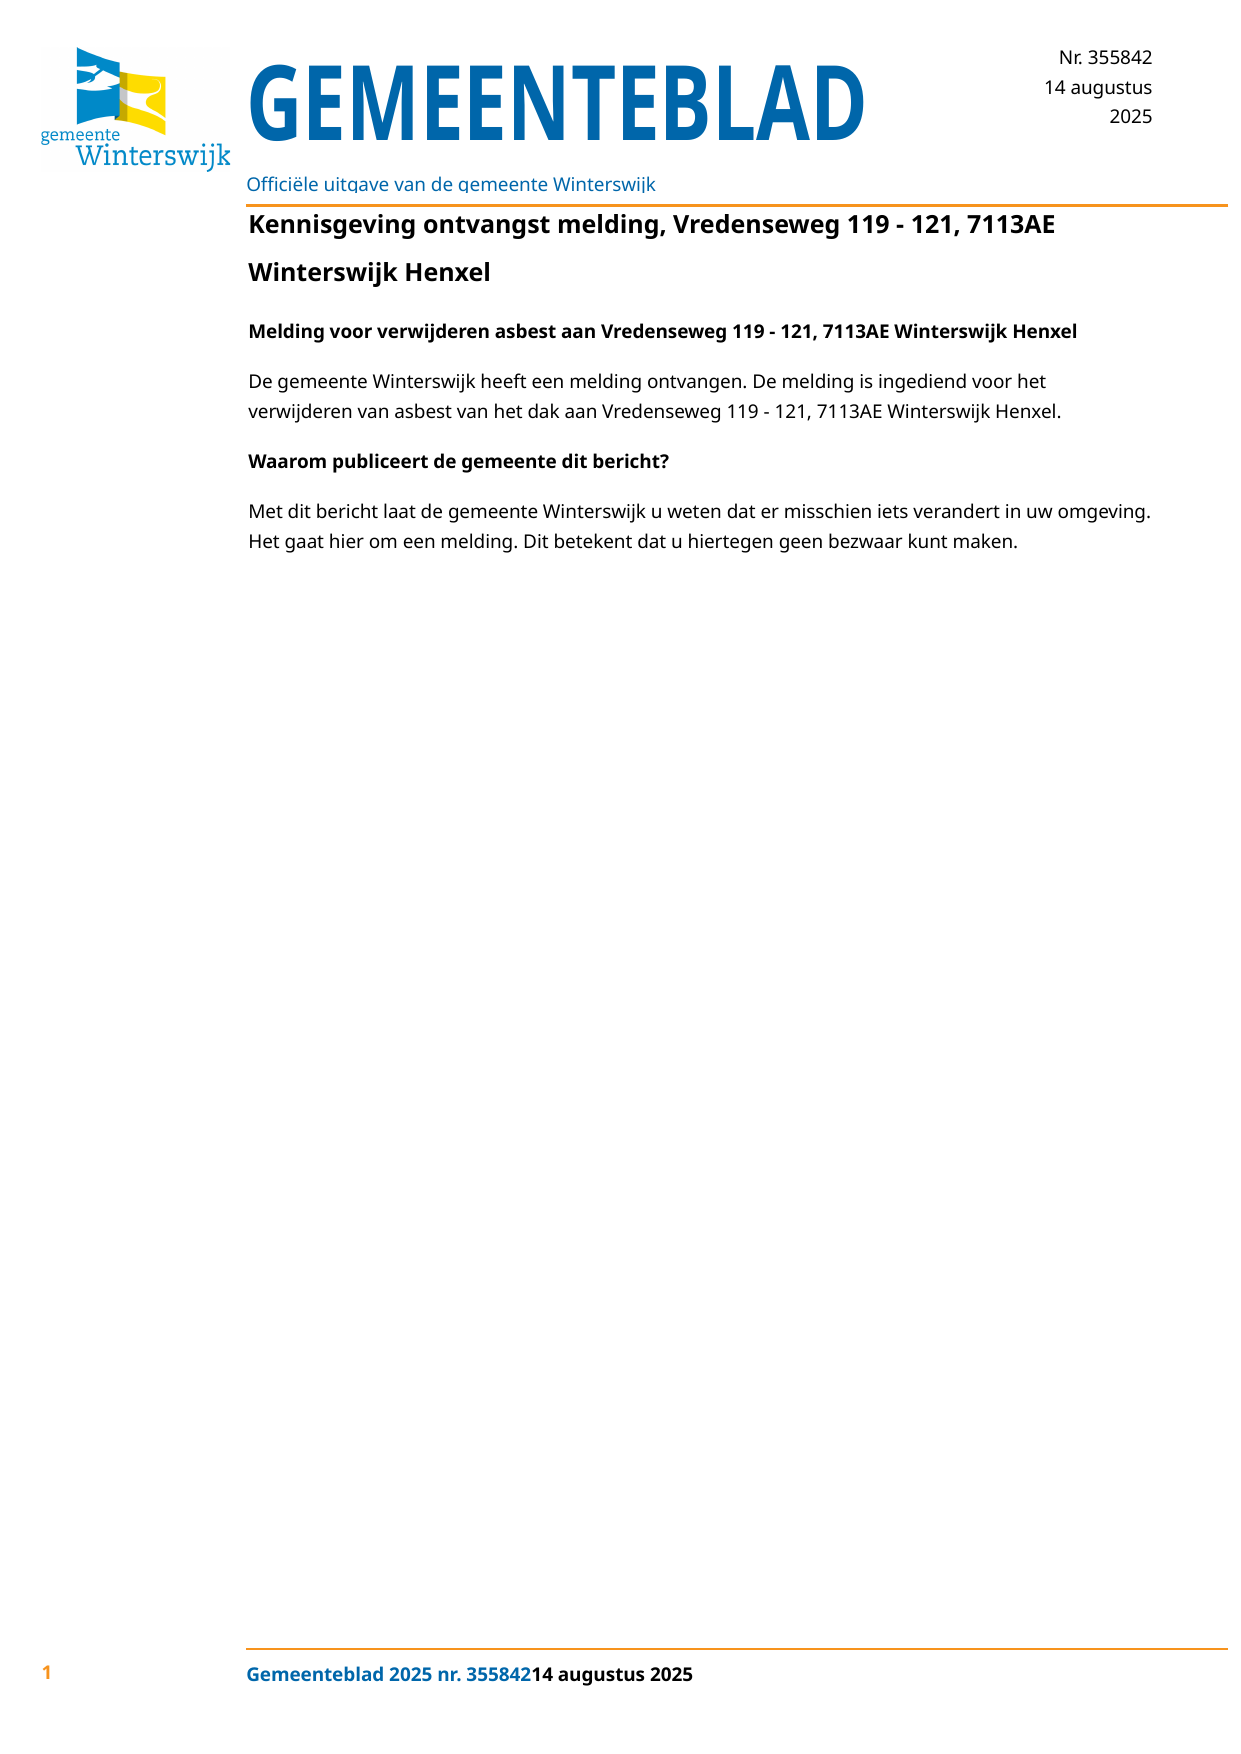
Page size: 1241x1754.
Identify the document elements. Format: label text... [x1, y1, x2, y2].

picture [225, 153, 231, 162]
picture [41, 47, 231, 172]
text Met dit bericht laat de gemeente Winterswijk u weten dat er misschien iets verandert in uw omgeving. Het gaat hier om een melding. Dit betekent dat u hiertegen geen bezwaar kunt maken. [248, 499, 1152, 554]
text Kennisgeving ontvangst melding, Vredenseweg 119 - 121, 7113AE Winterswijk Henxel [248, 207, 1152, 288]
text Melding voor verwijderen asbest aan Vredenseweg 119 - 121, 7113AE Winterswijk Henxel [248, 318, 1152, 344]
text De gemeente Winterswijk heeft een melding ontvangen. De melding is ingediend voor het verwijderen van asbest van het dak aan Vredenseweg 119 - 121, 7113AE Winterswijk Henxel. [248, 368, 1152, 424]
text Waarom publiceert de gemeente dit bericht? [248, 448, 1152, 474]
